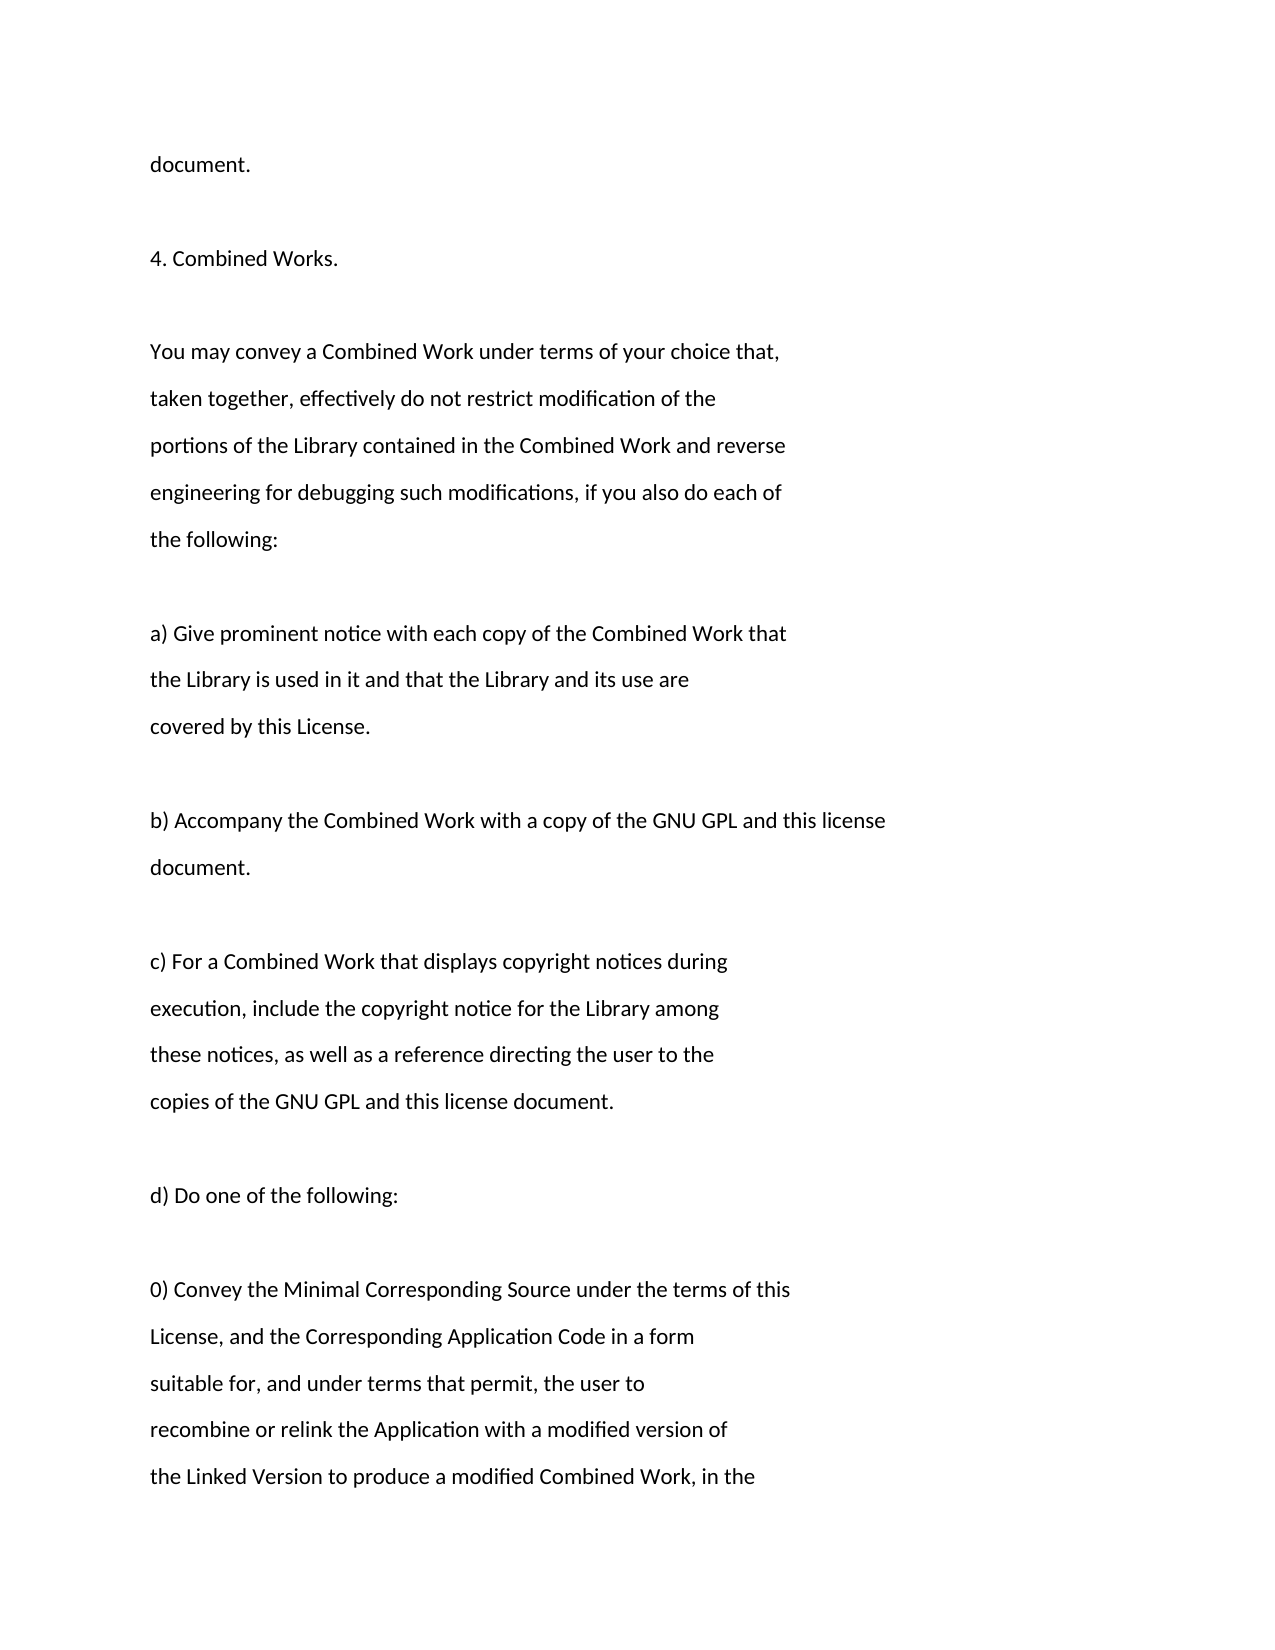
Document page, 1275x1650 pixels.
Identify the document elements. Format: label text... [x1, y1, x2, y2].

text execution, include the copyright notice for the Library among [150, 994, 1125, 1022]
text suitable for, and under terms that permit, the user to [150, 1369, 1125, 1397]
text these notices, as well as a reference directing the user to the [150, 1041, 1125, 1069]
text engineering for debugging such modifications, if you also do each of [150, 478, 1125, 506]
text the Library is used in it and that the Library and its use are [150, 666, 1125, 694]
text portions of the Library contained in the Combined Work and reverse [150, 431, 1125, 459]
text License, and the Corresponding Application Code in a form [150, 1322, 1125, 1350]
text covered by this License. [150, 712, 1125, 741]
text taken together, effectively do not restrict modification of the [150, 384, 1125, 412]
text document. [150, 150, 1125, 178]
text You may convey a Combined Work under terms of your choice that, [150, 337, 1125, 366]
text the following: [150, 525, 1125, 553]
text document. [150, 853, 1125, 881]
text copies of the GNU GPL and this license document. [150, 1087, 1125, 1116]
text the Linked Version to produce a modified Combined Work, in the [150, 1462, 1125, 1491]
text a) Give prominent notice with each copy of the Combined Work that [150, 619, 1125, 647]
text 4. Combined Works. [150, 244, 1125, 272]
text recombine or relink the Application with a modified version of [150, 1416, 1125, 1444]
text d) Do one of the following: [150, 1181, 1125, 1209]
text 0) Convey the Minimal Corresponding Source under the terms of this [150, 1275, 1125, 1303]
text c) For a Combined Work that displays copyright notices during [150, 947, 1125, 975]
text b) Accompany the Combined Work with a copy of the GNU GPL and this license [150, 806, 1125, 834]
